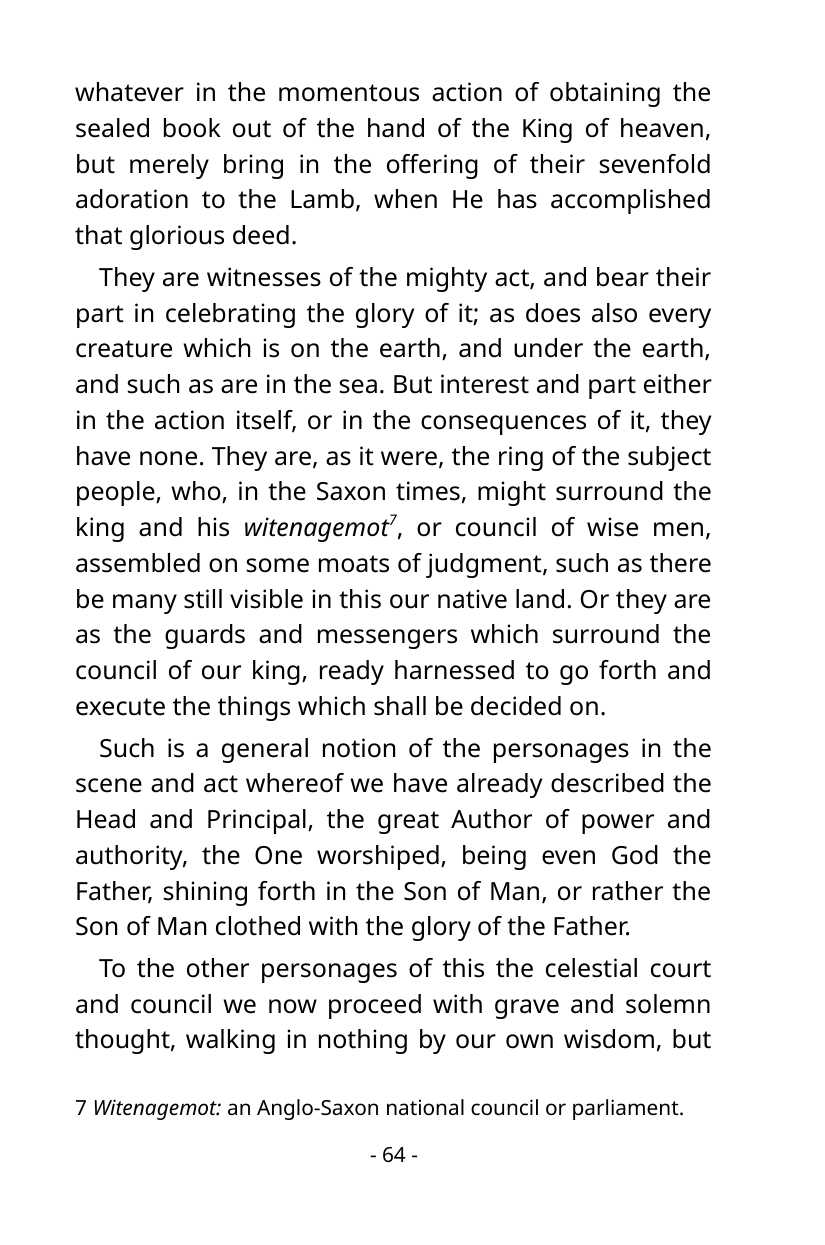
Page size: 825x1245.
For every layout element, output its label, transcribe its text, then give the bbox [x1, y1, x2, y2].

text To the other personages of this the celestial court and council we now proceed with grave and solemn thought, walking in nothing by our own wisdom, but [75, 951, 712, 1056]
text whatever in the momentous action of obtaining the sealed book out of the hand of the King of heaven, but merely bring in the offering of their sevenfold adoration to the Lamb, when He has accomplished that glorious deed. [75, 75, 712, 252]
text They are witnesses of the mighty act, and bear their part in celebrating the glory of it; as does also every creature which is on the earth, and under the earth, and such as are in the sea. But interest and part either in the action itself, or in the consequences of it, they have none. They are, as it were, the ring of the subject people, who, in the Saxon times, might surround the king and his witenagemot, or council of wise men, assembled on some moats of judgment, such as there be many still visible in this our native land. Or they are as the guards and messengers which surround the council of our king, ready harnessed to go forth and execute the things which shall be decided on. [75, 260, 712, 722]
text Witenagemot: an Anglo-Saxon national council or parliament. [75, 1093, 712, 1122]
text Such is a general notion of the personages in the scene and act whereof we have already described the Head and Principal, the great Author of power and authority, the One worshiped, being even God the Father, shining forth in the Son of Man, or rather the Son of Man clothed with the glory of the Father. [75, 730, 712, 943]
